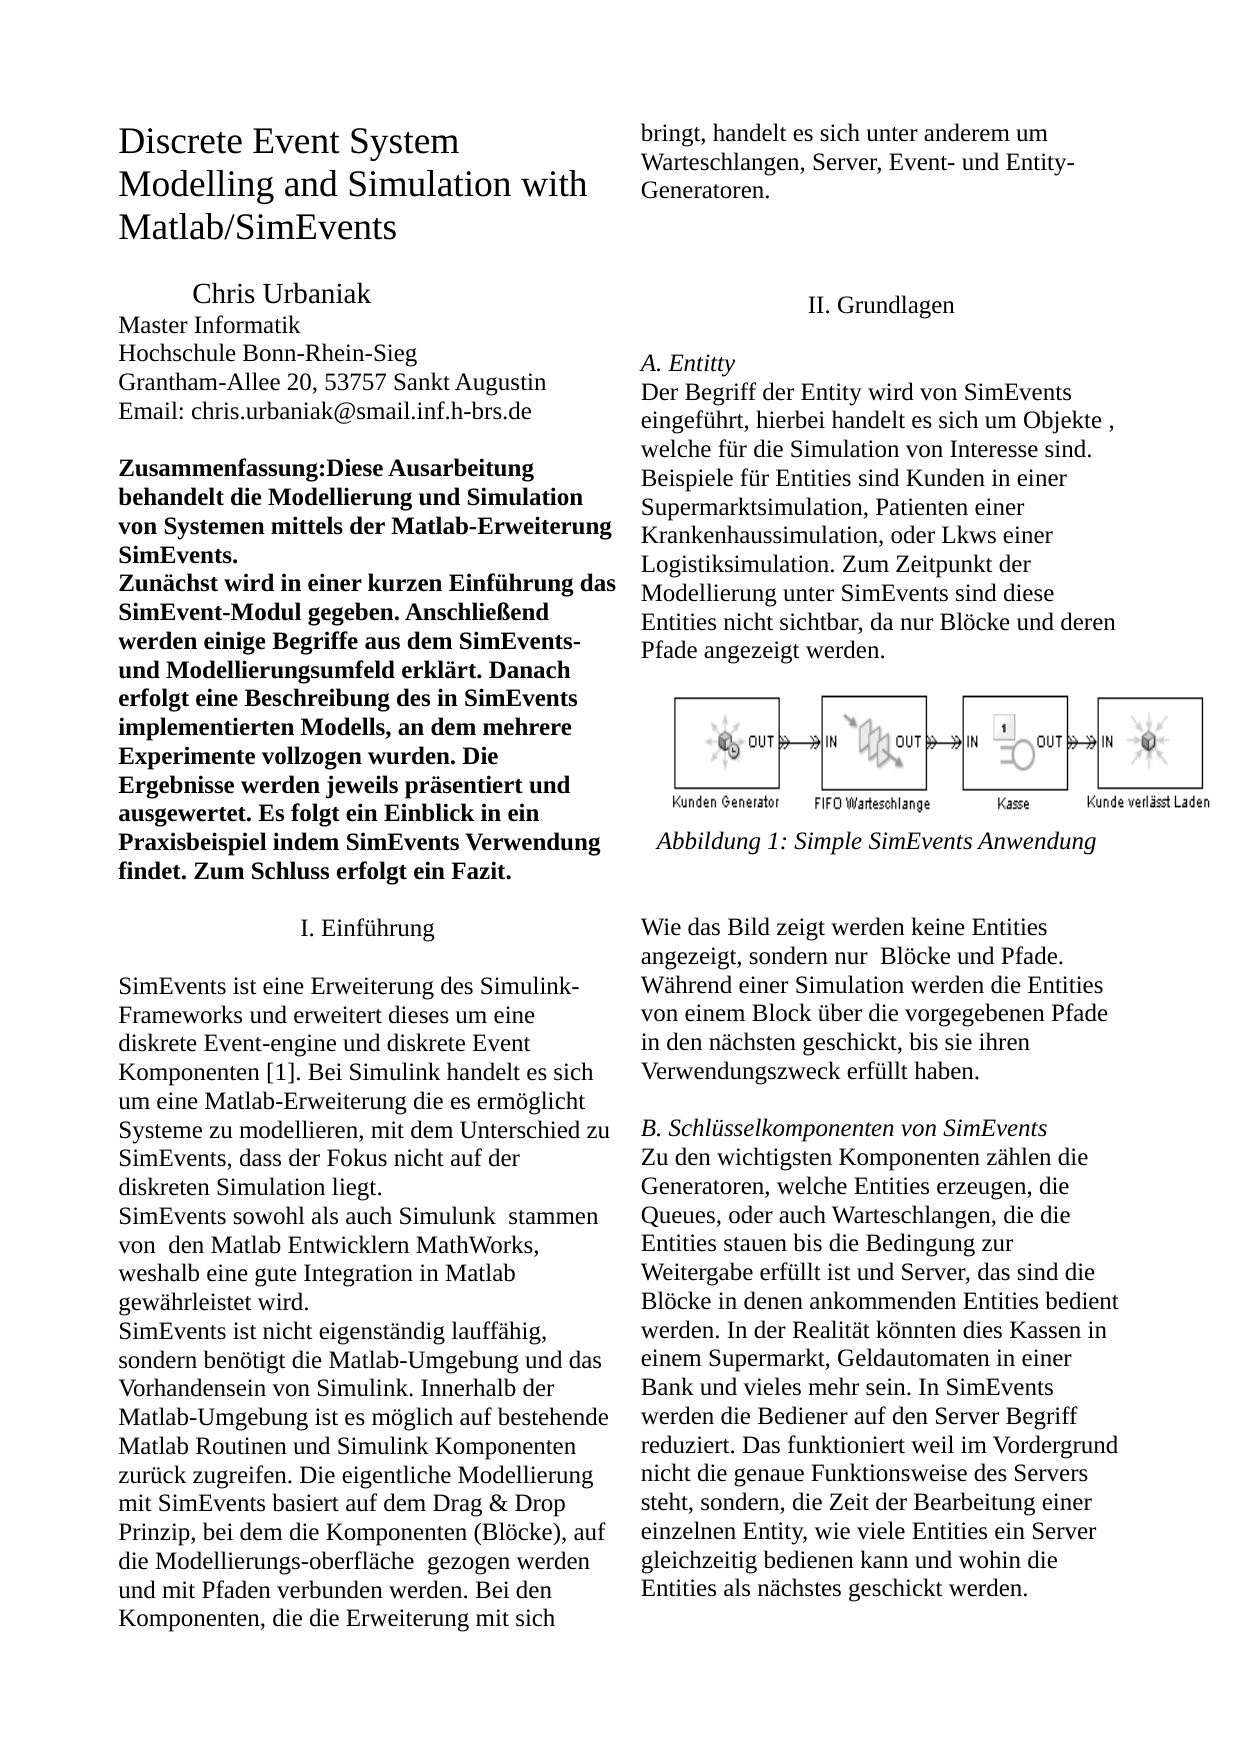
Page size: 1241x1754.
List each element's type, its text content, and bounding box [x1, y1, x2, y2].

text SimEvents ist eine Erweiterung des Simulink-Frameworks und erweitert dieses um eine diskrete Event-engine und diskrete Event Komponenten [1]. Bei Simulink handelt es sich um eine Matlab-Erweiterung die es ermöglicht Systeme zu modellieren, mit dem Unterschied zu SimEvents, dass der Fokus nicht auf der diskreten Simulation liegt. [118, 971, 617, 1201]
text B. Schlüsselkomponenten von SimEvents [641, 1113, 1122, 1142]
text Zusammenfassung:Diese Ausarbeitung behandelt die Modellierung und Simulation von Systemen mittels der Matlab-Erweiterung SimEvents. [118, 453, 617, 568]
text Chris Urbaniak [118, 276, 617, 310]
text Der Begriff der Entity wird von SimEvents eingeführt, hierbei handelt es sich um Objekte , welche für die Simulation von Interesse sind. Beispiele für Entities sind Kunden in einer Supermarktsimulation, Patienten einer Krankenhaussimulation, oder Lkws einer Logistiksimulation. Zum Zeitpunkt der Modellierung unter SimEvents sind diese Entities nicht sichtbar, da nur Blöcke und deren Pfade angezeigt werden. [641, 377, 1122, 664]
text SimEvents sowohl als auch Simulunk stammen von den Matlab Entwicklern MathWorks, weshalb eine gute Integration in Matlab gewährleistet wird. [118, 1201, 617, 1316]
picture [656, 686, 1213, 821]
text Abbildung 1: Simple SimEvents Anwendung [657, 821, 1212, 855]
text Email: chris.urbaniak@smail.inf.h-brs.de [118, 396, 617, 425]
text Hochschule Bonn-Rhein-Sieg [118, 338, 617, 367]
text II. Grundlagen [641, 291, 1122, 319]
text SimEvents ist nicht eigenständig lauffähig, sondern benötigt die Matlab-Umgebung und das Vorhandensein von Simulink. Innerhalb der Matlab-Umgebung ist es möglich auf bestehende Matlab Routinen und Simulink Komponenten zurück zugreifen. Die eigentliche Modellierung mit SimEvents basiert auf dem Drag & Drop Prinzip, bei dem die Komponenten (Blöcke), auf die Modellierungs-oberfläche gezogen werden und mit Pfaden verbunden werden. Bei den Komponenten, die die Erweiterung mit sich [118, 1316, 617, 1632]
text bringt, handelt es sich unter anderem um Warteschlangen, Server, Event- und Entity-Generatoren. [641, 118, 1122, 204]
text Grantham-Allee 20, 53757 Sankt Augustin [118, 367, 617, 396]
text Discrete Event System Modelling and Simulation with Matlab/SimEvents [118, 118, 617, 247]
text Wie das Bild zeigt werden keine Entities angezeigt, sondern nur Blöcke und Pfade. Während einer Simulation werden die Entities von einem Block über die vorgegebenen Pfade in den nächsten geschickt, bis sie ihren Verwendungszweck erfüllt haben. [641, 912, 1122, 1085]
text I. Einführung [118, 913, 617, 942]
text Master Informatik [118, 310, 617, 338]
text Zunächst wird in einer kurzen Einführung das SimEvent-Modul gegeben. Anschließend werden einige Begriffe aus dem SimEvents- und Modellierungsumfeld erklärt. Danach erfolgt eine Beschreibung des in SimEvents implementierten Modells, an dem mehrere Experimente vollzogen wurden. Die Ergebnisse werden jeweils präsentiert und ausgewertet. Es folgt ein Einblick in ein Praxisbeispiel indem SimEvents Verwendung findet. Zum Schluss erfolgt ein Fazit. [118, 568, 617, 885]
text A. Entitty [641, 348, 1122, 377]
text Zu den wichtigsten Komponenten zählen die Generatoren, welche Entities erzeugen, die Queues, oder auch Warteschlangen, die die Entities stauen bis die Bedingung zur Weitergabe erfüllt ist und Server, das sind die Blöcke in denen ankommenden Entities bedient werden. In der Realität könnten dies Kassen in einem Supermarkt, Geldautomaten in einer Bank und vieles mehr sein. In SimEvents werden die Bediener auf den Server Begriff reduziert. Das funktioniert weil im Vordergrund nicht die genaue Funktionsweise des Servers steht, sondern, die Zeit der Bearbeitung einer einzelnen Entity, wie viele Entities ein Server gleichzeitig bedienen kann und wohin die Entities als nächstes geschickt werden. [641, 1142, 1122, 1602]
